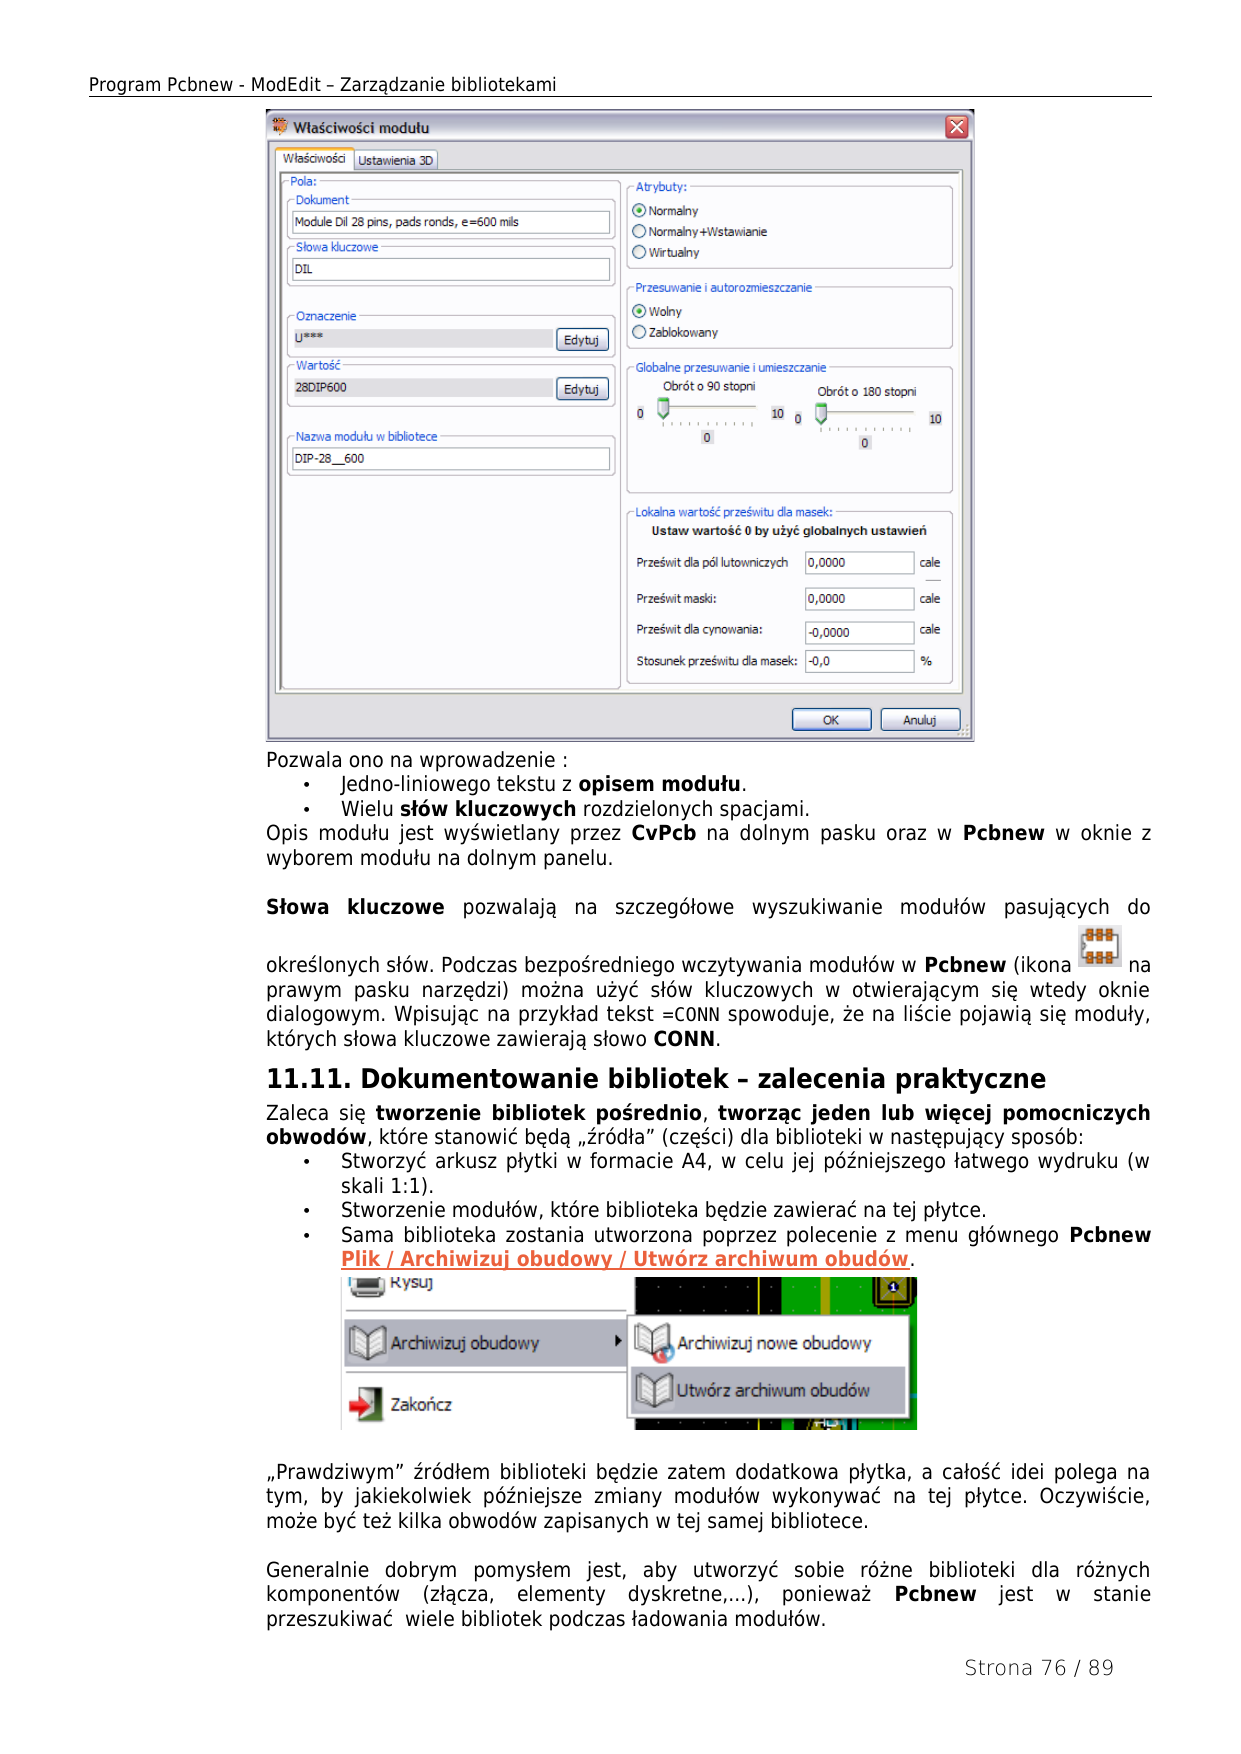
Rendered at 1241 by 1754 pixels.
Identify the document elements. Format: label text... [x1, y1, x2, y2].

text „Prawdziwym” źródłem biblioteki będzie zatem dodatkowa płytka, a całość idei polega na tym, by jakiekolwiek późniejsze zmiany modułów wykonywać na tej płytce. Oczywiście, może być też kilka obwodów zapisanych w tej samej bibliotece. [266, 1460, 1152, 1533]
list Stworzyć arkusz płytki w formacie A4, w celu jej późniejszego łatwego wydruku (w skali 1:1). [303, 1149, 1152, 1198]
text Opis modułu jest wyświetlany przez CvPcb na dolnym pasku oraz w Pcbnew w oknie z wyborem modułu na dolnym panelu. [266, 821, 1152, 870]
list Sama biblioteka zostania utworzona poprzez polecenie z menu głównego Pcbnew Plik / Archiwizuj obudowy / Utwórz archiwum obudów. [303, 1223, 1152, 1277]
list Wielu słów kluczowych rozdzielonych spacjami. [303, 797, 1152, 821]
picture [340, 1277, 918, 1430]
text Zaleca się tworzenie bibliotek pośrednio, tworząc jeden lub więcej pomocniczych obwodów, które stanowić będą „źródła” (części) dla biblioteki w następujący sposób: [266, 1101, 1152, 1149]
text Słowa kluczowe pozwalają na szczegółowe wyszukiwanie modułów pasujących do określonych słów. Podczas bezpośredniego wczytywania modułów w Pcbnew (ikona na prawym pasku narzędzi) można użyć słów kluczowych w otwierającym się wtedy oknie dialogowym. Wpisując na przykład tekst =CONN spowoduje, że na liście pojawią się moduły, których słowa kluczowe zawierają słowo CONN. [266, 894, 1152, 1051]
list Jedno-liniowego tekstu z opisem modułu. [303, 772, 1152, 797]
picture [265, 109, 975, 742]
text Generalnie dobrym pomysłem jest, aby utworzyć sobie różne biblioteki dla różnych komponentów (złącza, elementy dyskretne,...), ponieważ Pcbnew jest w stanie przeszukiwać wiele bibliotek podczas ładowania modułów. [266, 1558, 1152, 1631]
subtitle Dokumentowanie bibliotek – zalecenia praktyczne [266, 1063, 1152, 1094]
list Stworzenie modułów, które biblioteka będzie zawierać na tej płytce. [303, 1198, 1152, 1223]
text Pozwala ono na wprowadzenie : [266, 748, 1152, 772]
